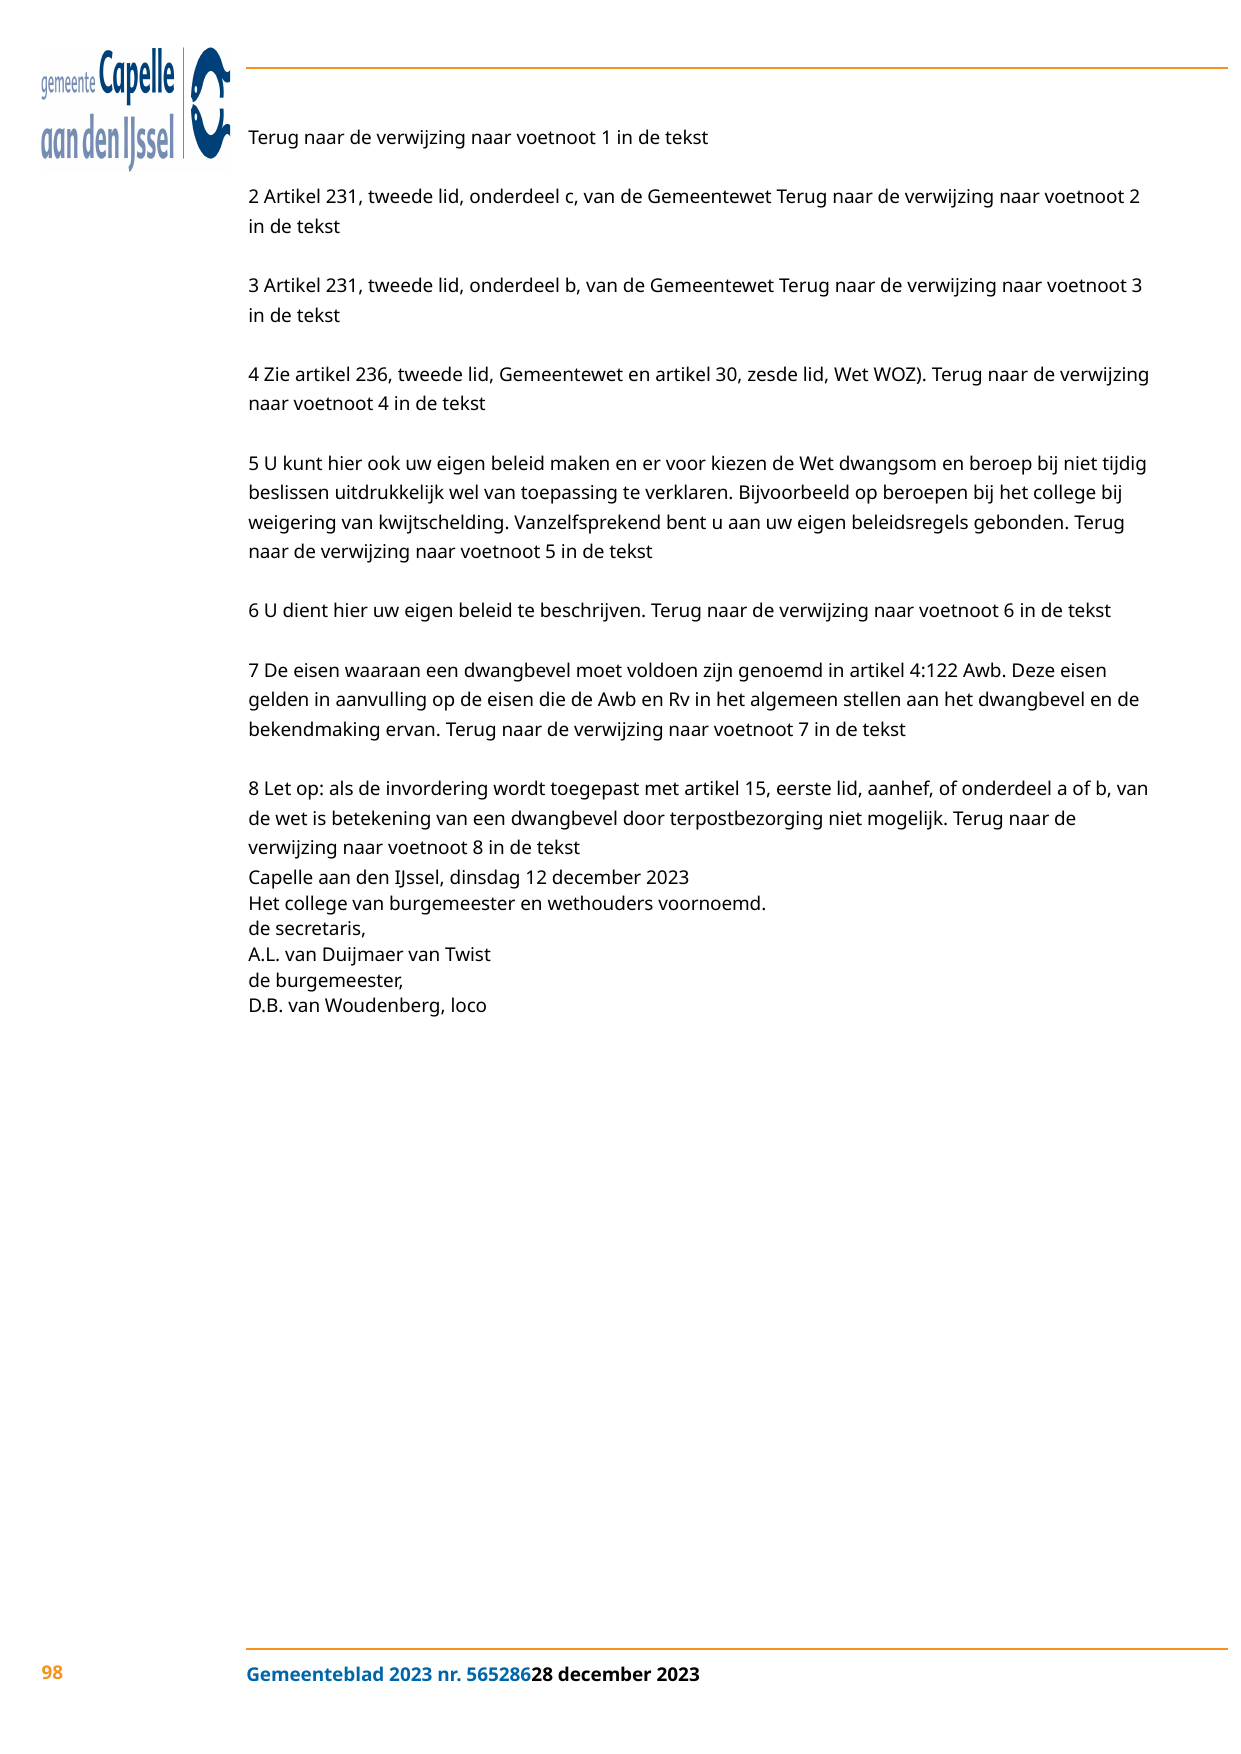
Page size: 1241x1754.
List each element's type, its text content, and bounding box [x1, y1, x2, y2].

text 2 Artikel 231, tweede lid, onderdeel c, van de Gemeentewet Terug naar de verwijzing naar voetnoot 2 in de tekst [248, 183, 1152, 239]
text 5 U kunt hier ook uw eigen beleid maken en er voor kiezen de Wet dwangsom en beroep bij niet tijdig beslissen uitdrukkelijk wel van toepassing te verklaren. Bijvoorbeeld op beroepen bij het college bij weigering van kwijtschelding. Vanzelfsprekend bent u aan uw eigen beleidsregels gebonden. Terug naar de verwijzing naar voetnoot 5 in de tekst [248, 450, 1152, 564]
text de burgemeester, [248, 967, 1152, 993]
text 8 Let op: als de invordering wordt toegepast met artikel 15, eerste lid, aanhef, of onderdeel a of b, van de wet is betekening van een dwangbevel door terpostbezorging niet mogelijk. Terug naar de verwijzing naar voetnoot 8 in de tekst [248, 775, 1152, 860]
text D.B. van Woudenberg, loco [248, 993, 1152, 1018]
text Terug naar de verwijzing naar voetnoot 1 in de tekst [248, 124, 1152, 150]
text 6 U dient hier uw eigen beleid te beschrijven. Terug naar de verwijzing naar voetnoot 6 in de tekst [248, 598, 1152, 623]
text 7 De eisen waaraan een dwangbevel moet voldoen zijn genoemd in artikel 4:122 Awb. Deze eisen gelden in aanvulling op de eisen die de Awb en Rv in het algemeen stellen aan het dwangbevel en de bekendmaking ervan. Terug naar de verwijzing naar voetnoot 7 in de tekst [248, 657, 1152, 742]
text de secretaris, [248, 915, 1152, 941]
text A.L. van Duijmaer van Twist [248, 941, 1152, 967]
text Capelle aan den IJssel, dinsdag 12 december 2023 [248, 864, 1152, 890]
text 4 Zie artikel 236, tweede lid, Gemeentewet en artikel 30, zesde lid, Wet WOZ). Terug naar de verwijzing naar voetnoot 4 in de tekst [248, 361, 1152, 416]
picture [41, 47, 231, 172]
text 3 Artikel 231, tweede lid, onderdeel b, van de Gemeentewet Terug naar de verwijzing naar voetnoot 3 in de tekst [248, 272, 1152, 328]
text Het college van burgemeester en wethouders voornoemd. [248, 890, 1152, 915]
